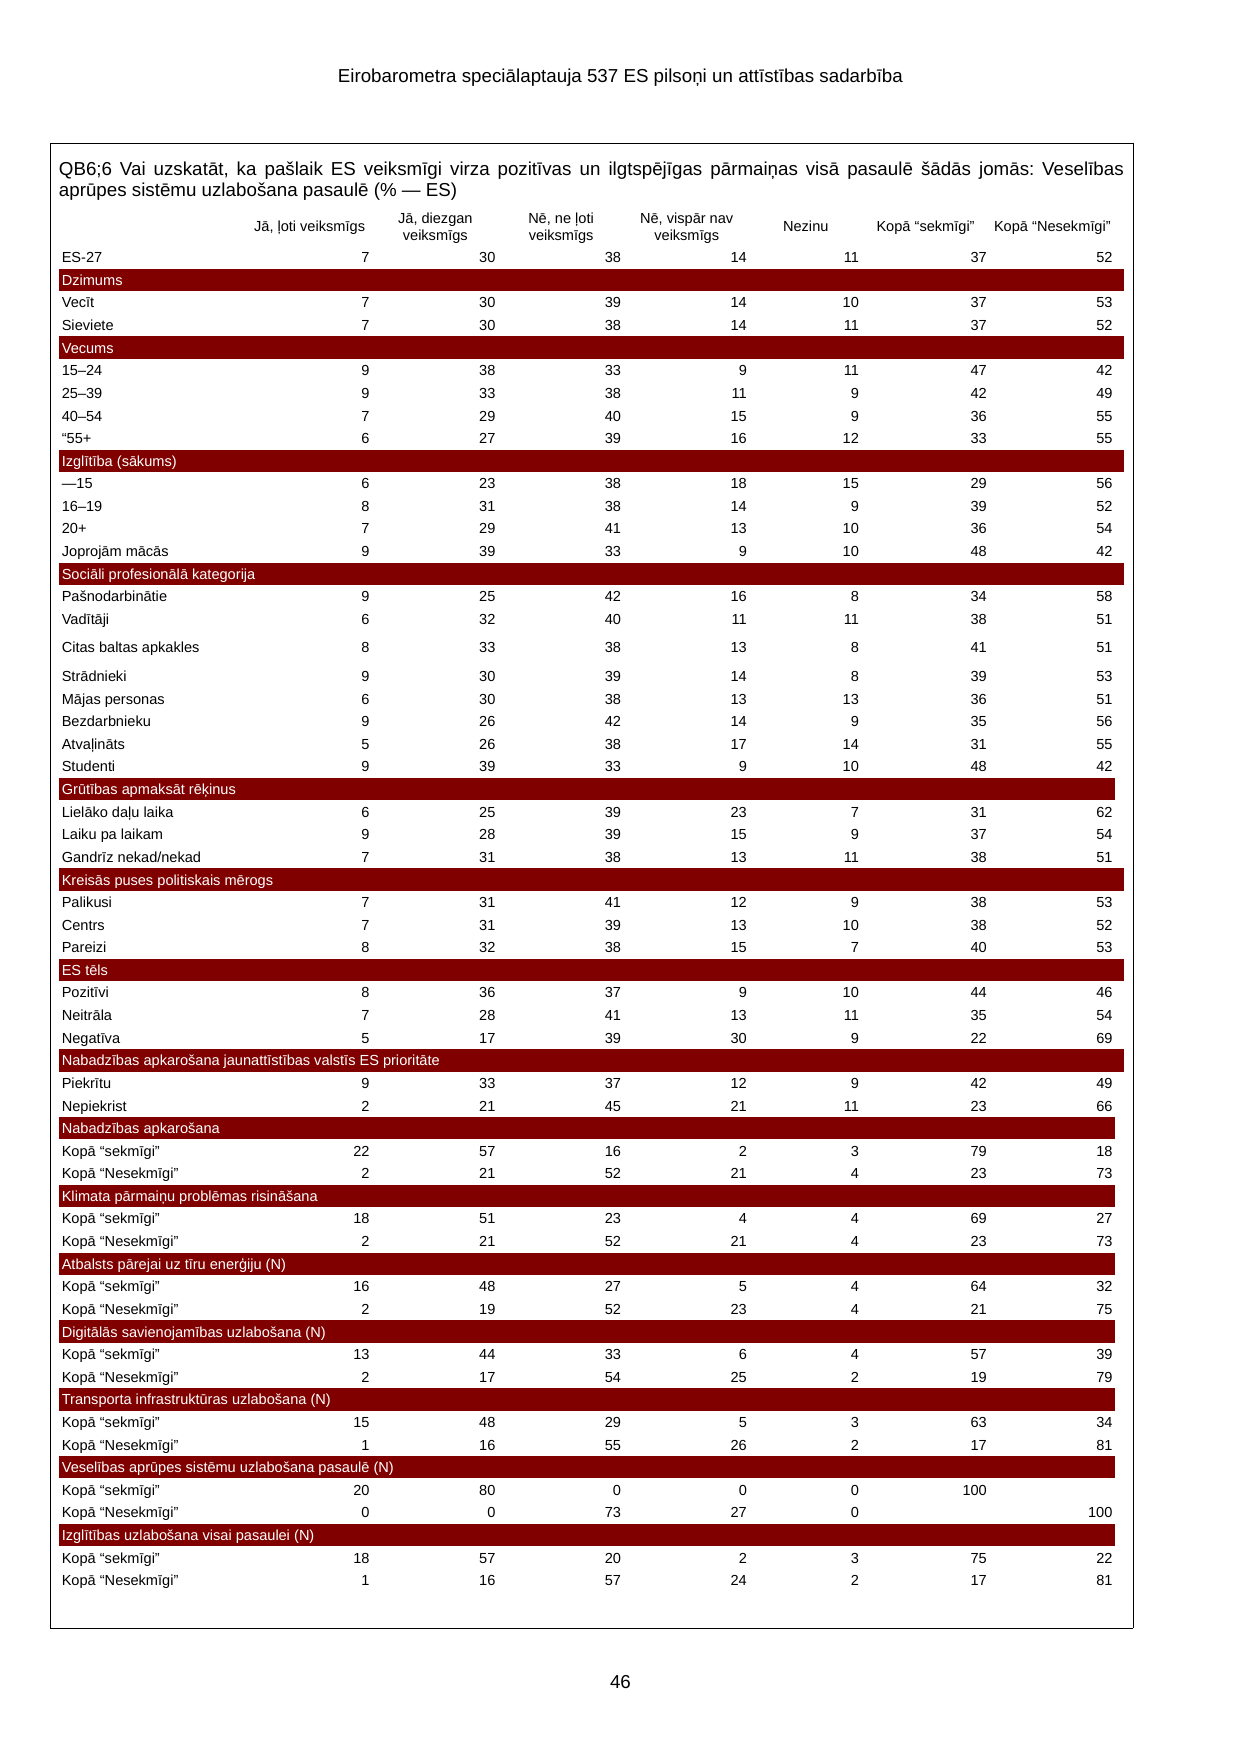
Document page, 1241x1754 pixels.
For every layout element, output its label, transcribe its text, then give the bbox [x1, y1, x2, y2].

table_cell [1115, 1366, 1124, 1388]
table_cell 8 [749, 585, 862, 608]
table_cell Nabadzības apkarošana [59, 1117, 1115, 1139]
table_cell Kopā “Nesekmīgi” [59, 1366, 246, 1388]
table_cell Pašnodarbinātie [59, 585, 246, 608]
table_cell [1115, 1388, 1124, 1411]
table_cell 36 [372, 981, 498, 1004]
table_cell 4 [749, 1230, 862, 1252]
table_cell [1115, 733, 1124, 755]
table_cell 13 [624, 630, 749, 665]
table_cell 51 [989, 846, 1115, 868]
table_cell 1 [246, 1433, 372, 1456]
table_cell [1115, 404, 1124, 427]
table_cell 51 [989, 608, 1115, 630]
table_cell 41 [498, 517, 624, 540]
table_cell [1115, 246, 1124, 269]
table_cell 22 [989, 1546, 1115, 1569]
table_cell 33 [372, 630, 498, 665]
table_cell [1115, 1546, 1124, 1569]
table_cell 20 [498, 1546, 624, 1569]
table_cell 10 [749, 517, 862, 540]
table_cell 24 [624, 1569, 749, 1592]
table_cell 33 [862, 427, 989, 449]
table_cell 38 [862, 846, 989, 868]
table_cell Negatīva [59, 1026, 246, 1049]
table_cell 21 [372, 1162, 498, 1185]
table_cell 13 [749, 688, 862, 710]
table_cell 49 [989, 382, 1115, 404]
table_cell 14 [624, 710, 749, 733]
table_cell 40–54 [59, 404, 246, 427]
table_cell 15 [624, 936, 749, 959]
table_cell 42 [989, 359, 1115, 382]
table_cell 15 [624, 404, 749, 427]
table_cell 18 [989, 1140, 1115, 1162]
table_cell [1115, 1456, 1124, 1478]
table_cell 37 [862, 314, 989, 336]
table_cell [1115, 1298, 1124, 1320]
table_cell 56 [989, 472, 1115, 495]
table_cell 69 [989, 1026, 1115, 1049]
table_cell 9 [749, 710, 862, 733]
table_cell —15 [59, 472, 246, 495]
table_cell [1115, 1411, 1124, 1433]
table_cell Kopā “sekmīgi” [59, 1411, 246, 1433]
table_cell 7 [246, 891, 372, 913]
table_cell 53 [989, 936, 1115, 959]
table_cell 11 [749, 1004, 862, 1026]
table_cell 9 [749, 382, 862, 404]
table_cell 17 [624, 733, 749, 755]
table_cell 31 [862, 800, 989, 823]
table_cell 13 [246, 1343, 372, 1366]
table_cell 36 [862, 517, 989, 540]
table_cell 18 [246, 1207, 372, 1230]
table_cell 42 [862, 382, 989, 404]
table_cell 42 [862, 1072, 989, 1094]
table_cell 2 [246, 1162, 372, 1185]
table_cell 9 [246, 665, 372, 687]
table_cell 2 [749, 1433, 862, 1456]
table_cell 4 [749, 1275, 862, 1298]
table_cell [1115, 1433, 1124, 1456]
table_cell 30 [372, 246, 498, 269]
table_cell 45 [498, 1094, 624, 1117]
table_cell 37 [862, 291, 989, 314]
table_cell 54 [989, 823, 1115, 846]
table_cell 2 [246, 1366, 372, 1388]
table_cell 13 [624, 846, 749, 868]
table_cell 38 [498, 314, 624, 336]
table_cell 2 [246, 1298, 372, 1320]
table_cell 44 [862, 981, 989, 1004]
table_cell 38 [862, 914, 989, 936]
table_cell 11 [624, 382, 749, 404]
table_cell Kreisās puses politiskais mērogs [59, 868, 1124, 891]
table_cell 3 [749, 1411, 862, 1433]
table_cell 6 [246, 472, 372, 495]
table_cell 27 [989, 1207, 1115, 1230]
table_cell 5 [624, 1411, 749, 1433]
table_cell 4 [624, 1207, 749, 1230]
table_cell Kopā “sekmīgi” [59, 1546, 246, 1569]
table_cell 8 [246, 630, 372, 665]
table_cell [1115, 1320, 1124, 1343]
table_cell 31 [372, 891, 498, 913]
table_cell 9 [246, 710, 372, 733]
table_cell 52 [498, 1230, 624, 1252]
table_cell 81 [989, 1433, 1115, 1456]
table_cell 7 [246, 517, 372, 540]
table_cell [1115, 755, 1124, 778]
table_cell 2 [749, 1569, 862, 1592]
table_cell [1115, 846, 1124, 868]
table_cell [1115, 1094, 1124, 1117]
table_cell 52 [498, 1162, 624, 1185]
table_cell 40 [498, 404, 624, 427]
table_cell 7 [246, 404, 372, 427]
table_cell 52 [989, 246, 1115, 269]
table_cell 38 [498, 472, 624, 495]
table_cell 19 [862, 1366, 989, 1388]
table_cell [1115, 710, 1124, 733]
table_cell 27 [624, 1501, 749, 1524]
table_cell 36 [862, 688, 989, 710]
table_cell 25 [624, 1366, 749, 1388]
table_cell 38 [498, 846, 624, 868]
table_cell 7 [749, 936, 862, 959]
table_cell 23 [862, 1162, 989, 1185]
table_cell 12 [624, 1072, 749, 1094]
table_cell 64 [862, 1275, 989, 1298]
table_cell Kopā “Nesekmīgi” [59, 1501, 246, 1524]
table_cell [1115, 1275, 1124, 1298]
table_cell 39 [498, 1026, 624, 1049]
table_cell 22 [862, 1026, 989, 1049]
table_cell [1115, 1185, 1124, 1207]
table_cell 39 [498, 800, 624, 823]
table_cell 15 [749, 472, 862, 495]
table_cell 69 [862, 1207, 989, 1230]
table_cell 13 [624, 517, 749, 540]
table_cell [1115, 1230, 1124, 1252]
table_cell 57 [862, 1343, 989, 1366]
table_cell Izglītība (sākums) [59, 450, 1124, 472]
table_cell 0 [246, 1501, 372, 1524]
table_cell 18 [246, 1546, 372, 1569]
table_cell 9 [749, 495, 862, 517]
table_cell 17 [862, 1433, 989, 1456]
table_cell 39 [372, 755, 498, 778]
table_cell 38 [372, 359, 498, 382]
table_cell 12 [624, 891, 749, 913]
table_cell 11 [749, 359, 862, 382]
table_header [1115, 207, 1124, 246]
table_cell Grūtības apmaksāt rēķinus [59, 778, 1115, 800]
table_cell Digitālās savienojamības uzlabošana (N) [59, 1320, 1115, 1343]
table_cell 5 [246, 733, 372, 755]
table_header Jā, diezgan veiksmīgs [372, 207, 498, 246]
table_cell 26 [624, 1433, 749, 1456]
table_cell 25 [372, 800, 498, 823]
table_cell 42 [498, 585, 624, 608]
table_cell 9 [246, 823, 372, 846]
table_cell 54 [498, 1366, 624, 1388]
table_cell 16 [372, 1569, 498, 1592]
table_cell [1115, 517, 1124, 540]
table_cell [1115, 1072, 1124, 1094]
table_cell 37 [498, 1072, 624, 1094]
table_header Jā, ļoti veiksmīgs [246, 207, 372, 246]
table_cell 39 [498, 823, 624, 846]
table_cell Kopā “Nesekmīgi” [59, 1433, 246, 1456]
table_cell 37 [862, 823, 989, 846]
table_cell 7 [246, 1004, 372, 1026]
table_cell 30 [372, 665, 498, 687]
table_cell Kopā “sekmīgi” [59, 1479, 246, 1501]
table_cell 2 [624, 1546, 749, 1569]
table_cell 33 [372, 382, 498, 404]
table_cell 0 [749, 1479, 862, 1501]
table_cell 39 [989, 1343, 1115, 1366]
table_cell 11 [749, 1094, 862, 1117]
table_cell 30 [372, 688, 498, 710]
table_cell 16 [624, 427, 749, 449]
table_cell 39 [498, 427, 624, 449]
table_cell 39 [862, 495, 989, 517]
table_cell 38 [498, 382, 624, 404]
table_cell 9 [246, 1072, 372, 1094]
table_cell 20 [246, 1479, 372, 1501]
table_cell 79 [989, 1366, 1115, 1388]
table_cell 55 [498, 1433, 624, 1456]
table_cell 38 [862, 608, 989, 630]
table_cell [1115, 314, 1124, 336]
table_cell 23 [372, 472, 498, 495]
table_cell 31 [372, 495, 498, 517]
table_cell 56 [989, 710, 1115, 733]
table_cell Kopā “sekmīgi” [59, 1207, 246, 1230]
table_cell 9 [624, 359, 749, 382]
table_cell 9 [624, 981, 749, 1004]
table_cell 16 [246, 1275, 372, 1298]
table_cell 8 [749, 665, 862, 687]
table_cell Gandrīz nekad/nekad [59, 846, 246, 868]
table_cell 26 [372, 733, 498, 755]
table_cell 31 [862, 733, 989, 755]
table_cell 41 [862, 630, 989, 665]
table_cell 6 [246, 688, 372, 710]
table_cell 29 [372, 517, 498, 540]
table_cell 51 [989, 630, 1115, 665]
table_cell 6 [246, 427, 372, 449]
table_cell 73 [989, 1230, 1115, 1252]
table_cell 6 [624, 1343, 749, 1366]
table_cell 30 [372, 314, 498, 336]
table_cell [1115, 608, 1124, 630]
table_cell 21 [624, 1230, 749, 1252]
table_cell 9 [749, 823, 862, 846]
table_cell 8 [246, 981, 372, 1004]
table_cell 38 [498, 733, 624, 755]
table_cell 54 [989, 517, 1115, 540]
table_cell 57 [372, 1140, 498, 1162]
table_cell 14 [624, 665, 749, 687]
table_cell ES tēls [59, 959, 1124, 981]
table_cell 0 [624, 1479, 749, 1501]
table_header Nē, ne ļoti veiksmīgs [498, 207, 624, 246]
table_cell 39 [862, 665, 989, 687]
table_cell 17 [372, 1366, 498, 1388]
table_cell 57 [498, 1569, 624, 1592]
table_cell 8 [246, 936, 372, 959]
table_cell Sociāli profesionālā kategorija [59, 563, 1124, 585]
table_cell 33 [498, 1343, 624, 1366]
table_cell [1115, 688, 1124, 710]
table_cell [1115, 1569, 1124, 1592]
table_cell Piekrītu [59, 1072, 246, 1094]
table_cell 31 [372, 914, 498, 936]
table_cell 2 [246, 1094, 372, 1117]
table_header Kopā “Nesekmīgi” [989, 207, 1115, 246]
table_cell 75 [989, 1298, 1115, 1320]
table_cell “55+ [59, 427, 246, 449]
table_cell 40 [862, 936, 989, 959]
table_cell 10 [749, 291, 862, 314]
table_cell [1115, 1253, 1124, 1275]
table_cell [1115, 778, 1124, 800]
table_cell 38 [498, 246, 624, 269]
table_cell [1115, 1524, 1124, 1546]
table_cell 28 [372, 1004, 498, 1026]
table_cell 21 [862, 1298, 989, 1320]
table_cell 21 [624, 1162, 749, 1185]
table_cell 9 [749, 1072, 862, 1094]
table_cell 9 [246, 540, 372, 562]
table_cell 32 [989, 1275, 1115, 1298]
table_cell 11 [749, 608, 862, 630]
table_cell Klimata pārmaiņu problēmas risināšana [59, 1185, 1115, 1207]
table_cell 44 [372, 1343, 498, 1366]
table_cell 39 [498, 914, 624, 936]
table_cell [1115, 1343, 1124, 1366]
table_cell 33 [372, 1072, 498, 1094]
table_cell 48 [372, 1275, 498, 1298]
table_cell Nepiekrist [59, 1094, 246, 1117]
table_cell 7 [246, 246, 372, 269]
table_cell 7 [246, 314, 372, 336]
table_cell 11 [749, 314, 862, 336]
table_cell Kopā “Nesekmīgi” [59, 1569, 246, 1592]
table_cell 7 [246, 291, 372, 314]
table_cell 32 [372, 936, 498, 959]
table_cell 38 [498, 936, 624, 959]
table_cell 66 [989, 1094, 1115, 1117]
table_cell 8 [749, 630, 862, 665]
table_cell 29 [372, 404, 498, 427]
table_cell 13 [624, 1004, 749, 1026]
text QB6;6 Vai uzskatāt, ka pašlaik ES veiksmīgi virza pozitīvas un ilgtspējīgas pārmaiņas visā pasaulē šādās jomās: Veselības aprūpes sistēmu uzlabošana pasaulē (% — ES) [59, 158, 1124, 201]
table_cell 42 [989, 540, 1115, 562]
table_cell 35 [862, 1004, 989, 1026]
table_cell Bezdarbnieku [59, 710, 246, 733]
table_cell 21 [372, 1230, 498, 1252]
table_cell Vecīt [59, 291, 246, 314]
table_cell 39 [498, 291, 624, 314]
table_cell 100 [989, 1501, 1115, 1524]
table_cell 9 [749, 404, 862, 427]
table_cell Izglītības uzlabošana visai pasaulei (N) [59, 1524, 1115, 1546]
table_cell 5 [246, 1026, 372, 1049]
table_cell 52 [498, 1298, 624, 1320]
table_cell Atbalsts pārejai uz tīru enerģiju (N) [59, 1253, 1115, 1275]
table_cell 18 [624, 472, 749, 495]
table_cell [862, 1501, 989, 1524]
table_cell [1115, 665, 1124, 687]
table_cell 5 [624, 1275, 749, 1298]
table_cell [1115, 585, 1124, 608]
table_cell 57 [372, 1546, 498, 1569]
table_cell 7 [749, 800, 862, 823]
table_cell Mājas personas [59, 688, 246, 710]
table_cell 9 [246, 755, 372, 778]
table_cell 47 [862, 359, 989, 382]
table_cell 19 [372, 1298, 498, 1320]
table_cell 15 [624, 823, 749, 846]
table_cell [1115, 823, 1124, 846]
table_cell 16–19 [59, 495, 246, 517]
table_cell 52 [989, 495, 1115, 517]
table_cell 100 [862, 1479, 989, 1501]
table_cell 38 [498, 630, 624, 665]
table_cell 33 [498, 540, 624, 562]
table_cell 11 [624, 608, 749, 630]
table_cell Dzimums [59, 269, 1124, 291]
table_cell Transporta infrastruktūras uzlabošana (N) [59, 1388, 1115, 1411]
table_cell 31 [372, 846, 498, 868]
table_cell [1115, 981, 1124, 1004]
table_cell 53 [989, 665, 1115, 687]
table_cell 52 [989, 914, 1115, 936]
table_cell [1115, 1026, 1124, 1049]
table_cell Strādnieki [59, 665, 246, 687]
table_cell Vecums [59, 336, 1124, 359]
table_cell 75 [862, 1546, 989, 1569]
table_cell 13 [624, 914, 749, 936]
table_cell 33 [498, 359, 624, 382]
table_cell 14 [624, 314, 749, 336]
table_cell Nabadzības apkarošana jaunattīstības valstīs ES prioritāte [59, 1049, 1124, 1072]
table_cell 23 [862, 1230, 989, 1252]
table_cell Citas baltas apkakles [59, 630, 246, 665]
table_cell ES-27 [59, 246, 246, 269]
table_cell 16 [498, 1140, 624, 1162]
table_cell 9 [624, 540, 749, 562]
table_header Nezinu [749, 207, 862, 246]
table_cell Sieviete [59, 314, 246, 336]
table_cell 1 [246, 1569, 372, 1592]
table_cell [1115, 1004, 1124, 1026]
table_cell [1115, 427, 1124, 449]
table_cell 39 [372, 540, 498, 562]
table_cell 39 [498, 665, 624, 687]
table_cell 48 [862, 755, 989, 778]
table_cell 55 [989, 404, 1115, 427]
table_cell 46 [989, 981, 1115, 1004]
table_cell 73 [989, 1162, 1115, 1185]
table_cell 14 [749, 733, 862, 755]
table_cell 22 [246, 1140, 372, 1162]
table_cell 34 [989, 1411, 1115, 1433]
table_cell 0 [498, 1479, 624, 1501]
table_cell 4 [749, 1298, 862, 1320]
table_header Kopā “sekmīgi” [862, 207, 989, 246]
table_cell 23 [624, 1298, 749, 1320]
table_cell [1115, 891, 1124, 913]
table_cell Joprojām mācās [59, 540, 246, 562]
table_header Nē, vispār nav veiksmīgs [624, 207, 749, 246]
table_cell 9 [749, 1026, 862, 1049]
table_cell 25 [372, 585, 498, 608]
table_cell 2 [749, 1366, 862, 1388]
table_cell 32 [372, 608, 498, 630]
table_cell 27 [498, 1275, 624, 1298]
table_cell Vadītāji [59, 608, 246, 630]
table_cell 29 [862, 472, 989, 495]
table_cell [1115, 1207, 1124, 1230]
table_cell 42 [989, 755, 1115, 778]
table_cell 51 [989, 688, 1115, 710]
table_cell 14 [624, 246, 749, 269]
table_cell 37 [498, 981, 624, 1004]
table_cell 80 [372, 1479, 498, 1501]
table_cell [1115, 800, 1124, 823]
table_cell 25–39 [59, 382, 246, 404]
table_cell 53 [989, 291, 1115, 314]
table_cell [1115, 540, 1124, 562]
table_cell 21 [624, 1094, 749, 1117]
table_cell 34 [862, 585, 989, 608]
table_cell 16 [624, 585, 749, 608]
table_cell 29 [498, 1411, 624, 1433]
table_cell 17 [862, 1569, 989, 1592]
table_cell 2 [624, 1140, 749, 1162]
table_cell 38 [498, 688, 624, 710]
table_cell 13 [624, 688, 749, 710]
table_header [59, 207, 246, 246]
table_cell 7 [246, 914, 372, 936]
table_cell Atvaļināts [59, 733, 246, 755]
table_cell 23 [862, 1094, 989, 1117]
table_cell [1115, 630, 1124, 665]
table_cell [1115, 914, 1124, 936]
table_cell [1115, 1117, 1124, 1139]
table_cell 23 [624, 800, 749, 823]
table_cell 54 [989, 1004, 1115, 1026]
table_cell 2 [246, 1230, 372, 1252]
table_cell Lielāko daļu laika [59, 800, 246, 823]
table_cell 10 [749, 914, 862, 936]
table_cell 26 [372, 710, 498, 733]
table_cell 42 [498, 710, 624, 733]
table_cell 4 [749, 1343, 862, 1366]
table_cell 48 [862, 540, 989, 562]
table_cell 38 [862, 891, 989, 913]
table_cell Neitrāla [59, 1004, 246, 1026]
table_cell 20+ [59, 517, 246, 540]
table_cell 79 [862, 1140, 989, 1162]
table_cell Kopā “sekmīgi” [59, 1275, 246, 1298]
table_cell 9 [246, 585, 372, 608]
table_cell Kopā “Nesekmīgi” [59, 1230, 246, 1252]
table_cell 41 [498, 891, 624, 913]
table_cell Pareizi [59, 936, 246, 959]
table_cell 0 [749, 1501, 862, 1524]
table_cell 16 [372, 1433, 498, 1456]
table_cell 55 [989, 427, 1115, 449]
table_cell 23 [498, 1207, 624, 1230]
table_cell 37 [862, 246, 989, 269]
table_cell Kopā “Nesekmīgi” [59, 1298, 246, 1320]
table_cell [1115, 291, 1124, 314]
table_cell 27 [372, 427, 498, 449]
table_cell 8 [246, 495, 372, 517]
table_cell 36 [862, 404, 989, 427]
table_cell 9 [624, 755, 749, 778]
table_cell 35 [862, 710, 989, 733]
table_cell 53 [989, 891, 1115, 913]
table_cell 3 [749, 1546, 862, 1569]
table_cell 4 [749, 1207, 862, 1230]
table_cell [1115, 1479, 1124, 1501]
table_cell Centrs [59, 914, 246, 936]
table_cell [1115, 359, 1124, 382]
table_cell [1115, 382, 1124, 404]
table_cell Pozitīvi [59, 981, 246, 1004]
table_cell 6 [246, 800, 372, 823]
table_cell Kopā “sekmīgi” [59, 1140, 246, 1162]
table_cell 9 [749, 891, 862, 913]
table_cell 33 [498, 755, 624, 778]
table_cell [1115, 495, 1124, 517]
table_cell Kopā “Nesekmīgi” [59, 1162, 246, 1185]
table_cell [1115, 472, 1124, 495]
table_cell 40 [498, 608, 624, 630]
table_cell 63 [862, 1411, 989, 1433]
table_cell Palikusi [59, 891, 246, 913]
table_cell 52 [989, 314, 1115, 336]
table_cell 55 [989, 733, 1115, 755]
table_cell 4 [749, 1162, 862, 1185]
table_cell 10 [749, 755, 862, 778]
table_cell [1115, 936, 1124, 959]
table_cell 15–24 [59, 359, 246, 382]
table_cell 73 [498, 1501, 624, 1524]
table_cell 30 [624, 1026, 749, 1049]
table_cell [1115, 1162, 1124, 1185]
table_cell 81 [989, 1569, 1115, 1592]
table_cell 21 [372, 1094, 498, 1117]
table_cell 9 [246, 382, 372, 404]
table_cell 62 [989, 800, 1115, 823]
table_cell 49 [989, 1072, 1115, 1094]
table_cell 14 [624, 495, 749, 517]
table_cell [1115, 1140, 1124, 1162]
table_cell 12 [749, 427, 862, 449]
table_cell 15 [246, 1411, 372, 1433]
table_cell 51 [372, 1207, 498, 1230]
table_cell 14 [624, 291, 749, 314]
table_cell Kopā “sekmīgi” [59, 1343, 246, 1366]
table_cell 0 [372, 1501, 498, 1524]
table_cell 41 [498, 1004, 624, 1026]
table_cell 48 [372, 1411, 498, 1433]
table_cell [1115, 1501, 1124, 1524]
table_cell 10 [749, 981, 862, 1004]
table_cell Studenti [59, 755, 246, 778]
table_cell 3 [749, 1140, 862, 1162]
table_cell Veselības aprūpes sistēmu uzlabošana pasaulē (N) [59, 1456, 1115, 1478]
table_cell Laiku pa laikam [59, 823, 246, 846]
table_cell 11 [749, 246, 862, 269]
table_cell 7 [246, 846, 372, 868]
table_cell 58 [989, 585, 1115, 608]
table_cell 38 [498, 495, 624, 517]
table_cell 6 [246, 608, 372, 630]
table_cell 28 [372, 823, 498, 846]
table_cell 10 [749, 540, 862, 562]
table_cell 11 [749, 846, 862, 868]
table_cell 9 [246, 359, 372, 382]
table_cell 30 [372, 291, 498, 314]
table_cell 17 [372, 1026, 498, 1049]
table_cell [989, 1479, 1115, 1501]
